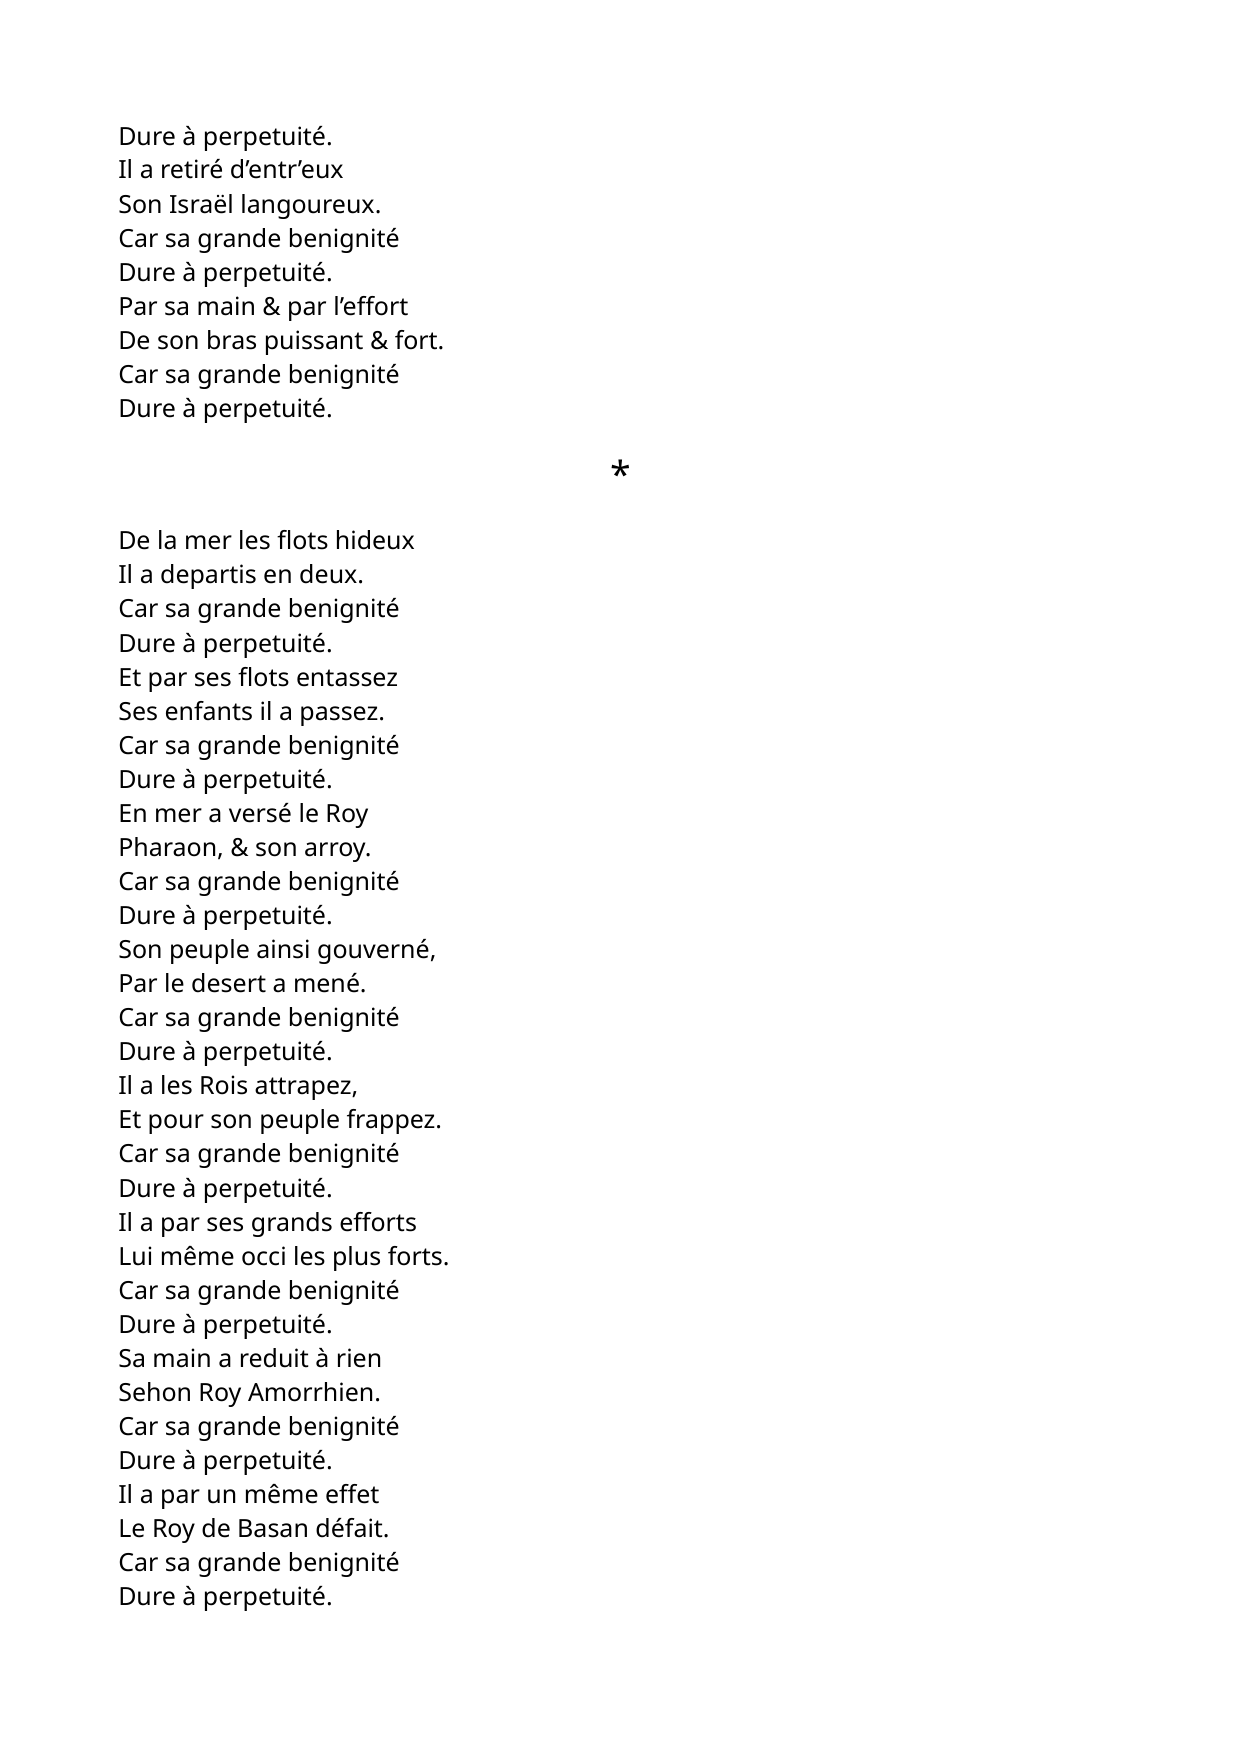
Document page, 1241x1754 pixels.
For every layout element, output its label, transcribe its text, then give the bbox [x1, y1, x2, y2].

text Dure à perpetuité. [118, 1170, 1122, 1204]
text Car sa grande benignité [118, 1000, 1122, 1034]
text Car sa grande benignité [118, 727, 1122, 761]
text Sehon Roy Amorrhien. [118, 1374, 1122, 1409]
text Car sa grande benignité [118, 1545, 1122, 1579]
text Dure à perpetuité. [118, 118, 1122, 152]
text Dure à perpetuité. [118, 761, 1122, 796]
text Et par ses flots entassez [118, 659, 1122, 693]
text Dure à perpetuité. [118, 1579, 1122, 1613]
text Car sa grande benignité [118, 357, 1122, 391]
text Dure à perpetuité. [118, 1306, 1122, 1341]
text Dure à perpetuité. [118, 1034, 1122, 1068]
text Dure à perpetuité. [118, 898, 1122, 932]
text Dure à perpetuité. [118, 1443, 1122, 1477]
text Dure à perpetuité. [118, 254, 1122, 288]
text Il a les Rois attrapez, [118, 1068, 1122, 1102]
text Car sa grande benignité [118, 220, 1122, 254]
text Son Israël langoureux. [118, 186, 1122, 220]
text Ses enfants il a passez. [118, 693, 1122, 727]
text De la mer les flots hideux [118, 523, 1122, 557]
text Il a par ses grands efforts [118, 1204, 1122, 1238]
text De son bras puissant & fort. [118, 322, 1122, 357]
text Et pour son peuple frappez. [118, 1102, 1122, 1136]
text Pharaon, & son arroy. [118, 829, 1122, 864]
text Car sa grande benignité [118, 1409, 1122, 1443]
text Le Roy de Basan défait. [118, 1511, 1122, 1545]
text Lui même occi les plus forts. [118, 1238, 1122, 1272]
text Car sa grande benignité [118, 1136, 1122, 1170]
text * [118, 448, 1122, 499]
text Car sa grande benignité [118, 864, 1122, 898]
text Dure à perpetuité. [118, 391, 1122, 425]
text Son peuple ainsi gouverné, [118, 932, 1122, 966]
text Sa main a reduit à rien [118, 1341, 1122, 1374]
text Car sa grande benignité [118, 591, 1122, 625]
text Car sa grande benignité [118, 1272, 1122, 1306]
text Par le desert a mené. [118, 966, 1122, 1000]
text Il a par un même effet [118, 1477, 1122, 1511]
text Il a retiré d’entr’eux [118, 152, 1122, 186]
text En mer a versé le Roy [118, 796, 1122, 829]
text Par sa main & par l’effort [118, 288, 1122, 322]
text Dure à perpetuité. [118, 625, 1122, 659]
text Il a departis en deux. [118, 557, 1122, 591]
